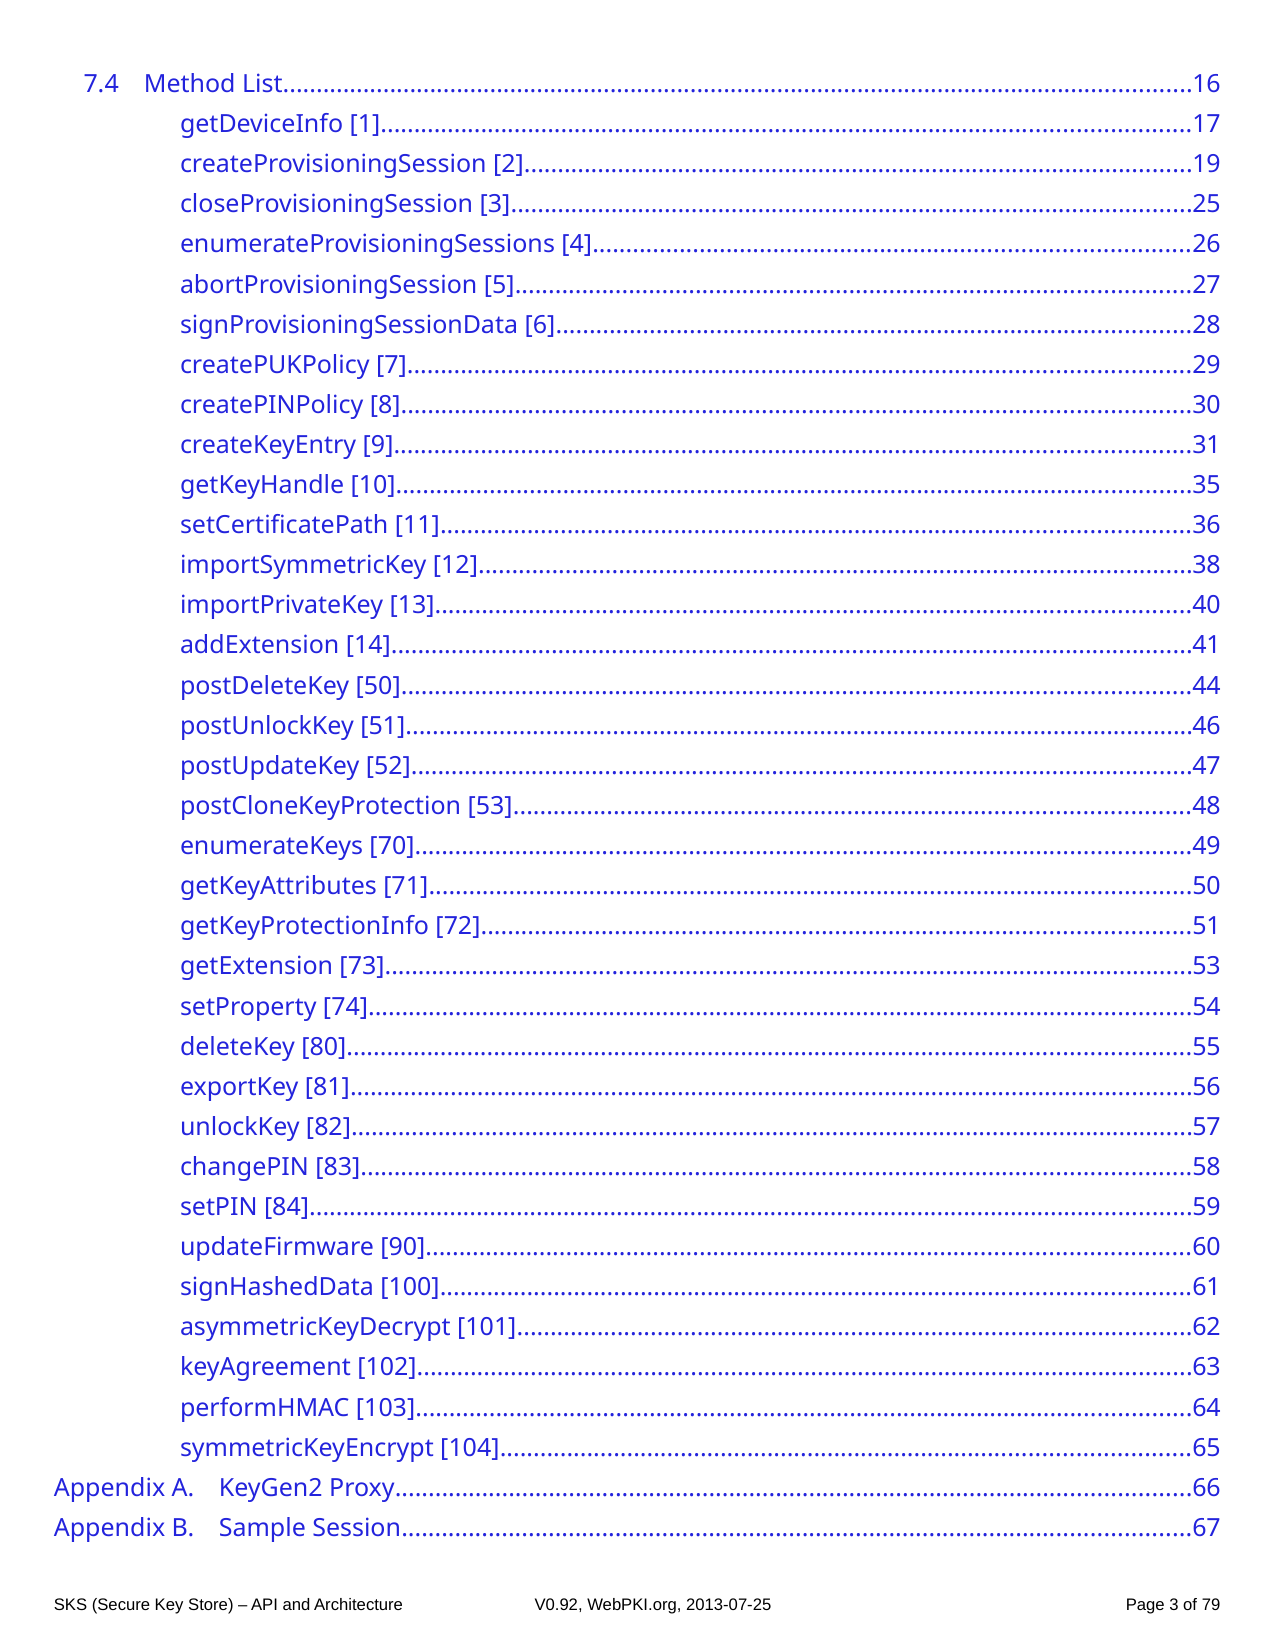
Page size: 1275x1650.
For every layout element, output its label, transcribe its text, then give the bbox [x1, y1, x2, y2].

text closeProvisioningSession [3] 25 [180, 186, 1221, 220]
text 7.4 Method List 16 [83, 66, 1221, 100]
text setPIN [84] 59 [180, 1189, 1221, 1223]
text importSymmetricKey [12] 38 [180, 547, 1221, 581]
text exportKey [81] 56 [180, 1068, 1221, 1102]
text deleteKey [80] 55 [180, 1028, 1221, 1062]
text Appendix A. KeyGen2 Proxy 66 [54, 1469, 1221, 1503]
text symmetricKeyEncrypt [104] 65 [180, 1429, 1221, 1463]
text addExtension [14] 41 [180, 627, 1221, 661]
text postUnlockKey [51] 46 [180, 707, 1221, 741]
text getExtension [73] 53 [180, 948, 1221, 982]
text abortProvisioningSession [5] 27 [180, 266, 1221, 300]
text createPINPolicy [8] 30 [180, 387, 1221, 421]
text createProvisioningSession [2] 19 [180, 146, 1221, 180]
text getDeviceInfo [1] 17 [180, 106, 1221, 140]
text getKeyHandle [10] 35 [180, 467, 1221, 501]
text signProvisioningSessionData [6] 28 [180, 306, 1221, 340]
text createPUKPolicy [7] 29 [180, 346, 1221, 381]
text signHashedData [100] 61 [180, 1269, 1221, 1303]
text unlockKey [82] 57 [180, 1108, 1221, 1142]
text enumerateKeys [70] 49 [180, 828, 1221, 862]
text changePIN [83] 58 [180, 1148, 1221, 1183]
text performHMAC [103] 64 [180, 1389, 1221, 1423]
text postUpdateKey [52] 47 [180, 747, 1221, 782]
text getKeyAttributes [71] 50 [180, 868, 1221, 902]
text setProperty [74] 54 [180, 988, 1221, 1022]
text Appendix B. Sample Session 67 [54, 1509, 1221, 1543]
text createKeyEntry [9] 31 [180, 427, 1221, 461]
text postCloneKeyProtection [53] 48 [180, 788, 1221, 822]
text asymmetricKeyDecrypt [101] 62 [180, 1309, 1221, 1343]
text keyAgreement [102] 63 [180, 1349, 1221, 1383]
text setCertificatePath [11] 36 [180, 507, 1221, 541]
text updateFirmware [90] 60 [180, 1229, 1221, 1263]
text postDeleteKey [50] 44 [180, 667, 1221, 701]
text enumerateProvisioningSessions [4] 26 [180, 226, 1221, 260]
text getKeyProtectionInfo [72] 51 [180, 908, 1221, 942]
text importPrivateKey [13] 40 [180, 587, 1221, 621]
